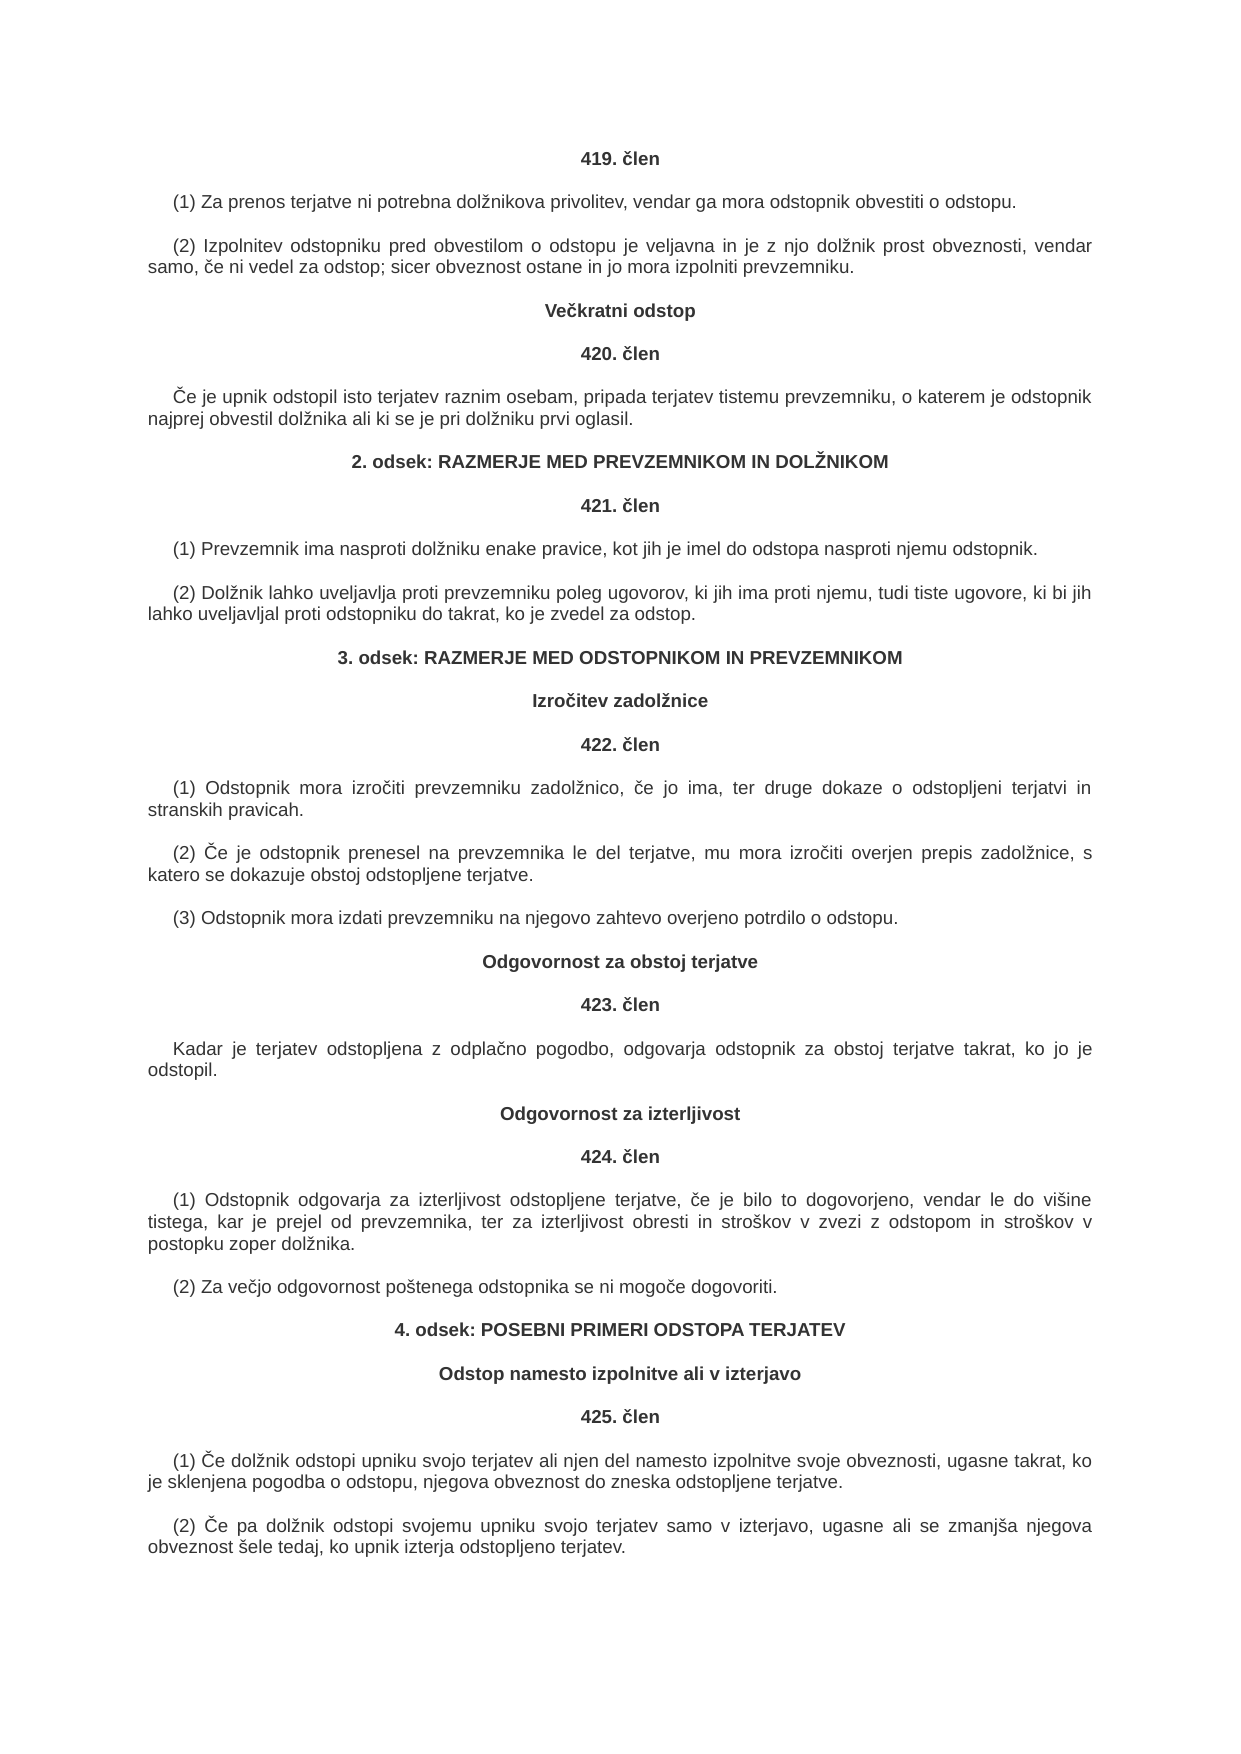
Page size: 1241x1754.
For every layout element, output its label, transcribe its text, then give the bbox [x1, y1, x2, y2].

text (2) Dolžnik lahko uveljavlja proti prevzemniku poleg ugovorov, ki jih ima proti njemu, tudi tiste ugovore, ki bi jih lahko uveljavljal proti odstopniku do takrat, ko je zvedel za odstop. [148, 582, 1093, 625]
text 421. člen [148, 495, 1093, 516]
text Odgovornost za izterljivost [148, 1102, 1093, 1124]
text Če je upnik odstopil isto terjatev raznim osebam, pripada terjatev tistemu prevzemniku, o katerem je odstopnik najprej obvestil dolžnika ali ki se je pri dolžniku prvi oglasil. [148, 386, 1093, 429]
text 2. odsek: RAZMERJE MED PREVZEMNIKOM IN DOLŽNIKOM [148, 451, 1093, 473]
text (1) Odstopnik odgovarja za izterljivost odstopljene terjatve, če je bilo to dogovorjeno, vendar le do višine tistega, kar je prejel od prevzemnika, ter za izterljivost obresti in stroškov v zvezi z odstopom in stroškov v postopku zoper dolžnika. [148, 1189, 1093, 1254]
text Izročitev zadolžnice [148, 690, 1093, 712]
text Odgovornost za obstoj terjatve [148, 950, 1093, 972]
text (3) Odstopnik mora izdati prevzemniku na njegovo zahtevo overjeno potrdilo o odstopu. [148, 907, 1093, 928]
text (1) Za prenos terjatve ni potrebna dolžnikova privolitev, vendar ga mora odstopnik obvestiti o odstopu. [148, 191, 1093, 213]
text 422. člen [148, 733, 1093, 755]
text 4. odsek: POSEBNI PRIMERI ODSTOPA TERJATEV [148, 1319, 1093, 1341]
text (1) Prevzemnik ima nasproti dolžniku enake pravice, kot jih je imel do odstopa nasproti njemu odstopnik. [148, 538, 1093, 560]
text (1) Odstopnik mora izročiti prevzemniku zadolžnico, če jo ima, ter druge dokaze o odstopljeni terjatvi in stranskih pravicah. [148, 777, 1093, 820]
text Kadar je terjatev odstopljena z odplačno pogodbo, odgovarja odstopnik za obstoj terjatve takrat, ko jo je odstopil. [148, 1037, 1093, 1080]
text Odstop namesto izpolnitve ali v izterjavo [148, 1363, 1093, 1384]
text (1) Če dolžnik odstopi upniku svojo terjatev ali njen del namesto izpolnitve svoje obveznosti, ugasne takrat, ko je sklenjena pogodba o odstopu, njegova obveznost do zneska odstopljene terjatve. [148, 1449, 1093, 1493]
text 419. člen [148, 148, 1093, 169]
text 424. člen [148, 1146, 1093, 1167]
text (2) Če pa dolžnik odstopi svojemu upniku svojo terjatev samo v izterjavo, ugasne ali se zmanjša njegova obveznost šele tedaj, ko upnik izterja odstopljeno terjatev. [148, 1514, 1093, 1558]
text 3. odsek: RAZMERJE MED ODSTOPNIKOM IN PREVZEMNIKOM [148, 647, 1093, 668]
text (2) Za večjo odgovornost poštenega odstopnika se ni mogoče dogovoriti. [148, 1276, 1093, 1297]
text (2) Izpolnitev odstopniku pred obvestilom o odstopu je veljavna in je z njo dolžnik prost obveznosti, vendar samo, če ni vedel za odstop; sicer obveznost ostane in jo mora izpolniti prevzemniku. [148, 234, 1093, 278]
text 420. člen [148, 343, 1093, 364]
text 425. člen [148, 1406, 1093, 1428]
text 423. člen [148, 994, 1093, 1015]
text Večkratni odstop [148, 299, 1093, 321]
text (2) Če je odstopnik prenesel na prevzemnika le del terjatve, mu mora izročiti overjen prepis zadolžnice, s katero se dokazuje obstoj odstopljene terjatve. [148, 842, 1093, 885]
